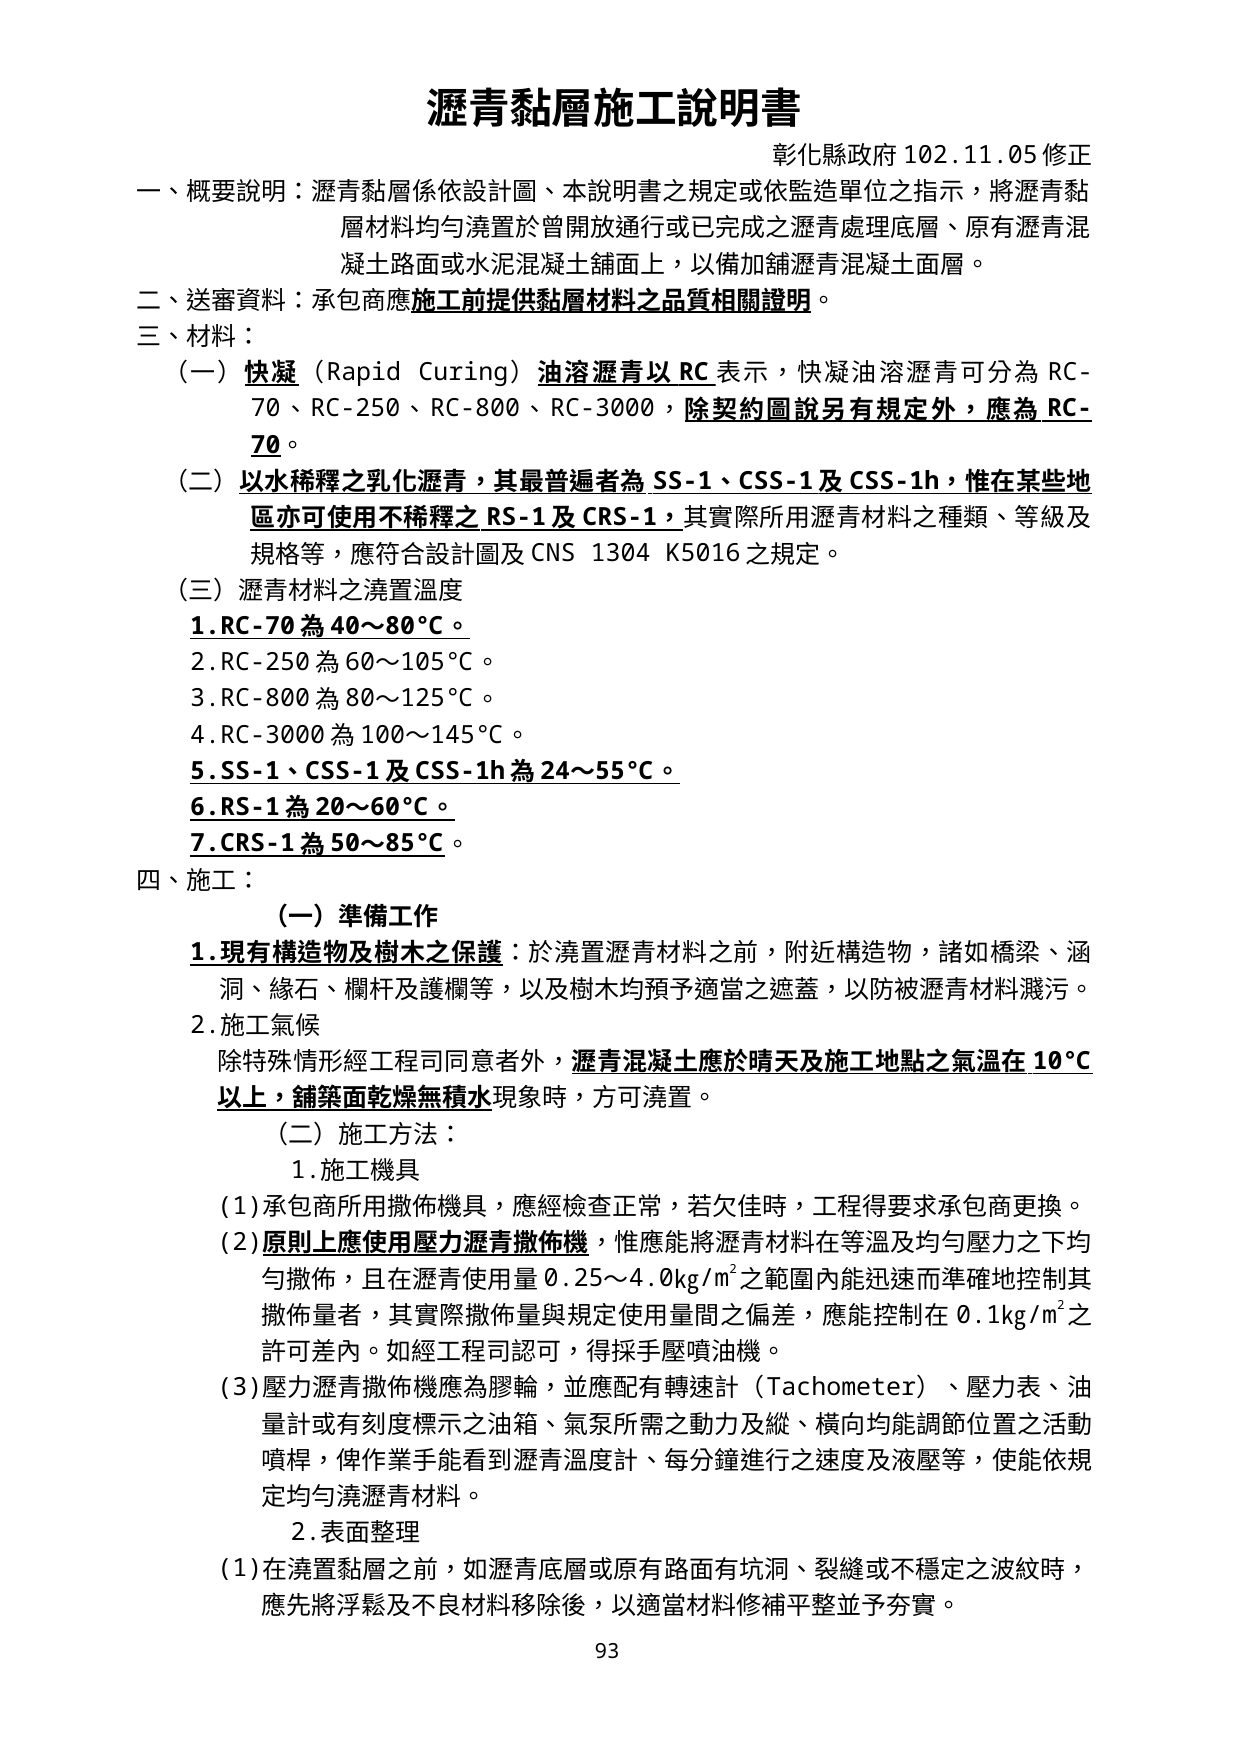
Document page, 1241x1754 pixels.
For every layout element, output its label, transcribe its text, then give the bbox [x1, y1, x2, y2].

text (3)壓力瀝青撒佈機應為膠輪，並應配有轉速計（Tachometer）、壓力表、油量計或有刻度標示之油箱、氣泵所需之動力及縱、橫向均能調節位置之活動噴桿，俾作業手能看到瀝青溫度計、每分鐘進行之速度及液壓等，使能依規定均勻澆瀝青材料。 [217, 1368, 1092, 1513]
text 四、施工： [136, 860, 1092, 897]
text 3.RC-800為80～125℃。 [190, 679, 1092, 715]
text 彰化縣政府102.11.05修正 [136, 135, 1092, 172]
text (1)承包商所用撒佈機具，應經檢查正常，若欠佳時，工程得要求承包商更換。 [217, 1187, 1092, 1223]
text 2.施工氣候 [190, 1005, 1092, 1042]
text 一、概要說明：瀝青黏層係依設計圖、本說明書之規定或依監造單位之指示，將瀝青黏層材料均勻澆置於曾開放通行或已完成之瀝青處理底層、原有瀝青混凝土路面或水泥混凝土舖面上，以備加舖瀝青混凝土面層。 [136, 172, 1092, 280]
text 二、送審資料：承包商應施工前提供黏層材料之品質相關證明。 [136, 280, 1092, 317]
text 5.SS-1、CSS-1及CSS-1h為24～55℃。 [190, 752, 1092, 788]
text (2)原則上應使用壓力瀝青撒佈機，惟應能將瀝青材料在等溫及均勻壓力之下均勻撒佈，且在瀝青使用量0.25～4.0㎏/m2之範圍內能迅速而準確地控制其撒佈量者，其實際撒佈量與規定使用量間之偏差，應能控制在0.1㎏/m2之許可差內。如經工程司認可，得採手壓噴油機。 [217, 1223, 1092, 1368]
text （一）快凝（Rapid Curing）油溶瀝青以RC表示，快凝油溶瀝青可分為RC-70、RC-250、RC-800、RC-3000，除契約圖說另有規定外，應為RC-70。 [163, 353, 1092, 462]
text （二）施工方法： [263, 1114, 1092, 1150]
text 2.RC-250為60～105℃。 [190, 643, 1092, 679]
text 6.RS-1為20～60℃。 [190, 788, 1092, 824]
text （三）瀝青材料之澆置溫度 [163, 570, 1092, 607]
text 2.表面整理 [290, 1513, 1092, 1549]
text 瀝青黏層施工說明書 [136, 75, 1092, 135]
text 1.RC-70為40～80℃。 [190, 607, 1092, 643]
text 1.施工機具 [290, 1150, 1092, 1187]
text (1)在澆置黏層之前，如瀝青底層或原有路面有坑洞、裂縫或不穩定之波紋時，應先將浮鬆及不良材料移除後，以適當材料修補平整並予夯實。 [217, 1549, 1092, 1622]
text 除特殊情形經工程司同意者外，瀝青混凝土應於晴天及施工地點之氣溫在10℃以上，舖築面乾燥無積水現象時，方可澆置。 [217, 1042, 1092, 1114]
text （一）準備工作 [263, 897, 1092, 933]
text 7.CRS-1為50～85℃。 [190, 824, 1092, 860]
text 1.現有構造物及樹木之保護：於澆置瀝青材料之前，附近構造物，諸如橋梁、涵洞、緣石、欄杆及護欄等，以及樹木均預予適當之遮蓋，以防被瀝青材料濺污。 [190, 933, 1092, 1005]
text 4.RC-3000為100～145℃。 [190, 715, 1092, 752]
text （二）以水稀釋之乳化瀝青，其最普遍者為SS-1、CSS-1及CSS-1h，惟在某些地區亦可使用不稀釋之RS-1及CRS-1，其實際所用瀝青材料之種類、等級及規格等，應符合設計圖及CNS 1304 K5016之規定。 [163, 462, 1092, 570]
text 三、材料： [136, 317, 1092, 353]
